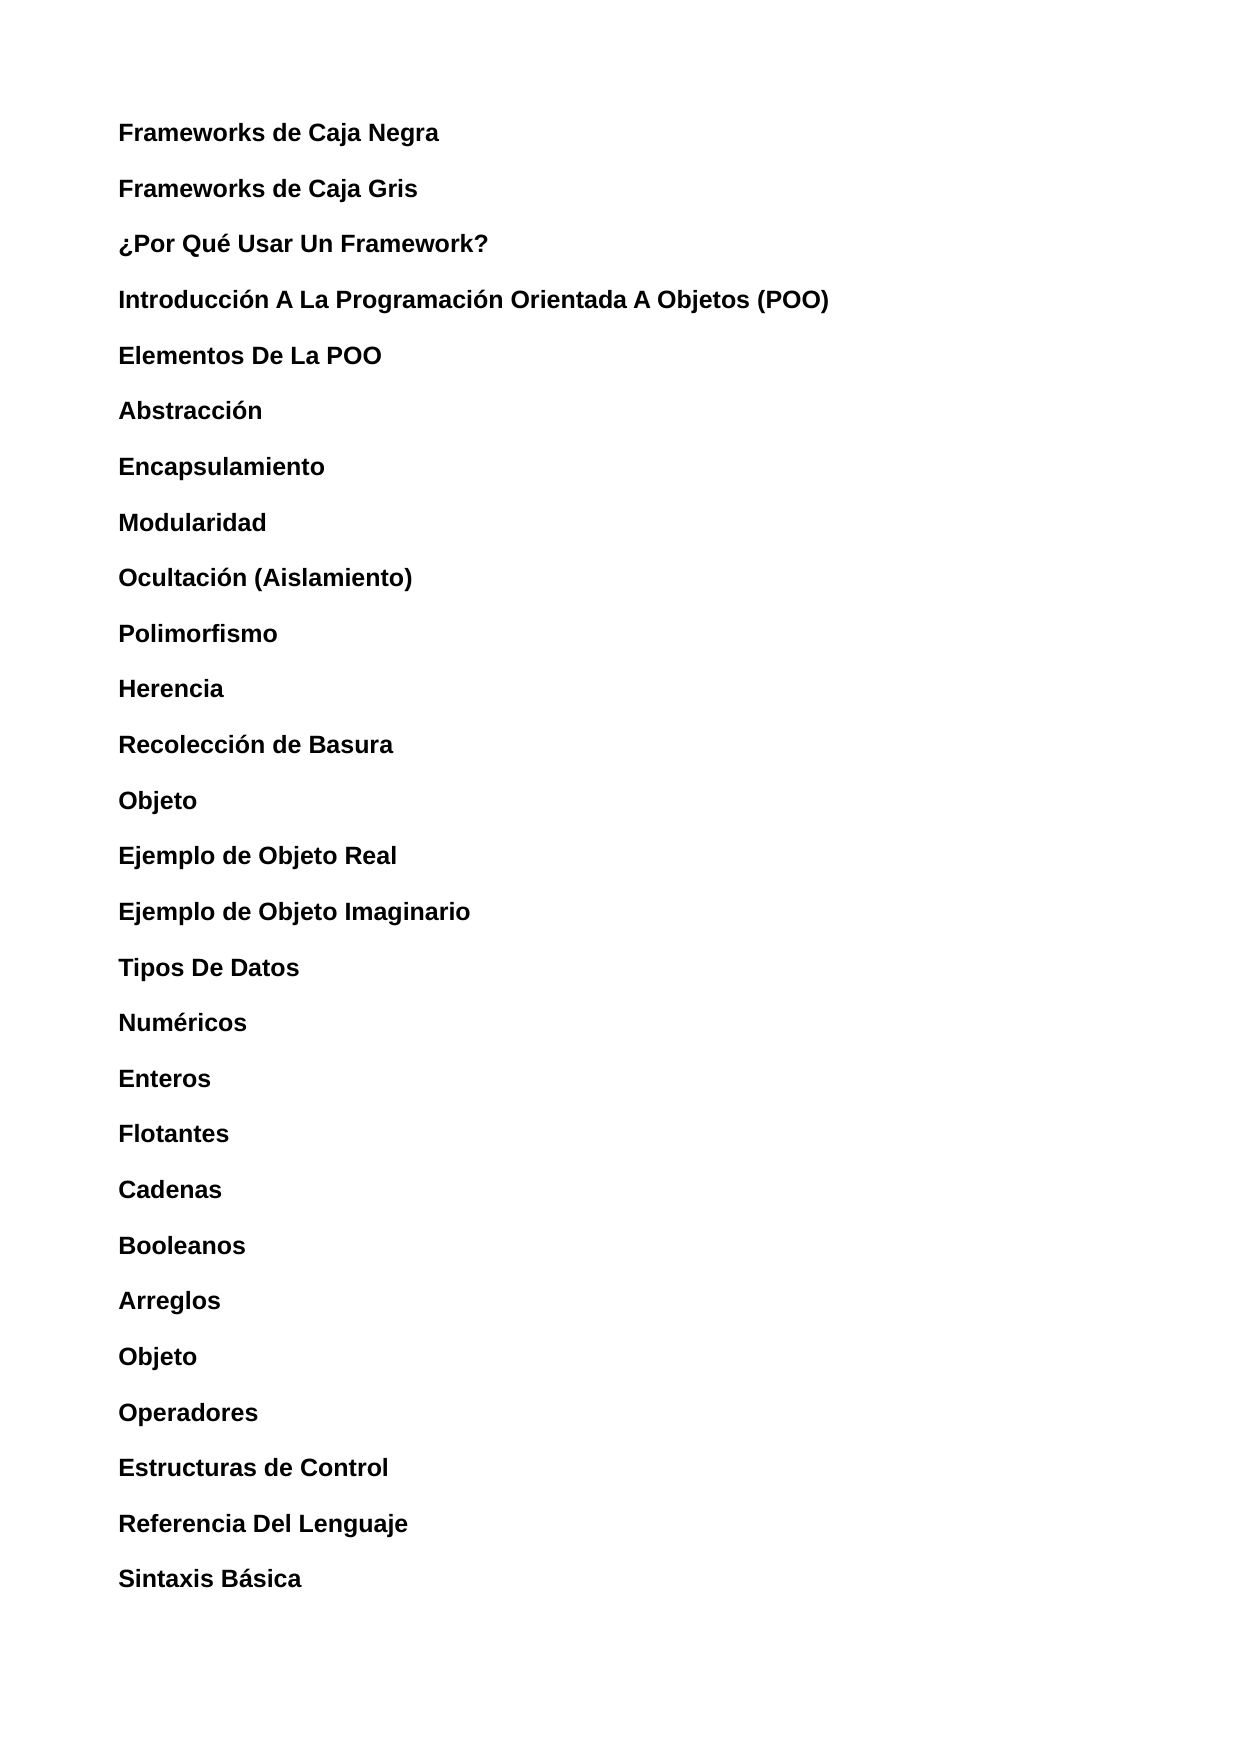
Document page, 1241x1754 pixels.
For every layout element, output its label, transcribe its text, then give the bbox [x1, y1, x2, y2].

text Elementos De La POO [118, 341, 1122, 369]
text Objeto [118, 1342, 1122, 1371]
text Frameworks de Caja Gris [118, 174, 1122, 202]
text ¿Por Qué Usar Un Framework? [118, 229, 1122, 258]
text Estructuras de Control [118, 1453, 1122, 1482]
text Ocultación (Aislamiento) [118, 563, 1122, 592]
text Tipos De Datos [118, 952, 1122, 981]
text Recolección de Basura [118, 730, 1122, 759]
text Cadenas [118, 1175, 1122, 1204]
text Referencia Del Lenguaje [118, 1509, 1122, 1537]
text Arreglos [118, 1286, 1122, 1315]
text Flotantes [118, 1119, 1122, 1148]
text Numéricos [118, 1008, 1122, 1037]
text Ejemplo de Objeto Imaginario [118, 897, 1122, 926]
text Frameworks de Caja Negra [118, 118, 1122, 147]
text Polimorfismo [118, 619, 1122, 647]
text Herencia [118, 674, 1122, 703]
text Enteros [118, 1064, 1122, 1092]
text Ejemplo de Objeto Real [118, 841, 1122, 870]
text Abstracción [118, 396, 1122, 425]
text Encapsulamiento [118, 452, 1122, 481]
text Objeto [118, 786, 1122, 814]
text Sintaxis Básica [118, 1564, 1122, 1593]
text Operadores [118, 1397, 1122, 1426]
text Introducción A La Programación Orientada A Objetos (POO) [118, 285, 1122, 314]
text Modularidad [118, 507, 1122, 536]
text Booleanos [118, 1231, 1122, 1259]
